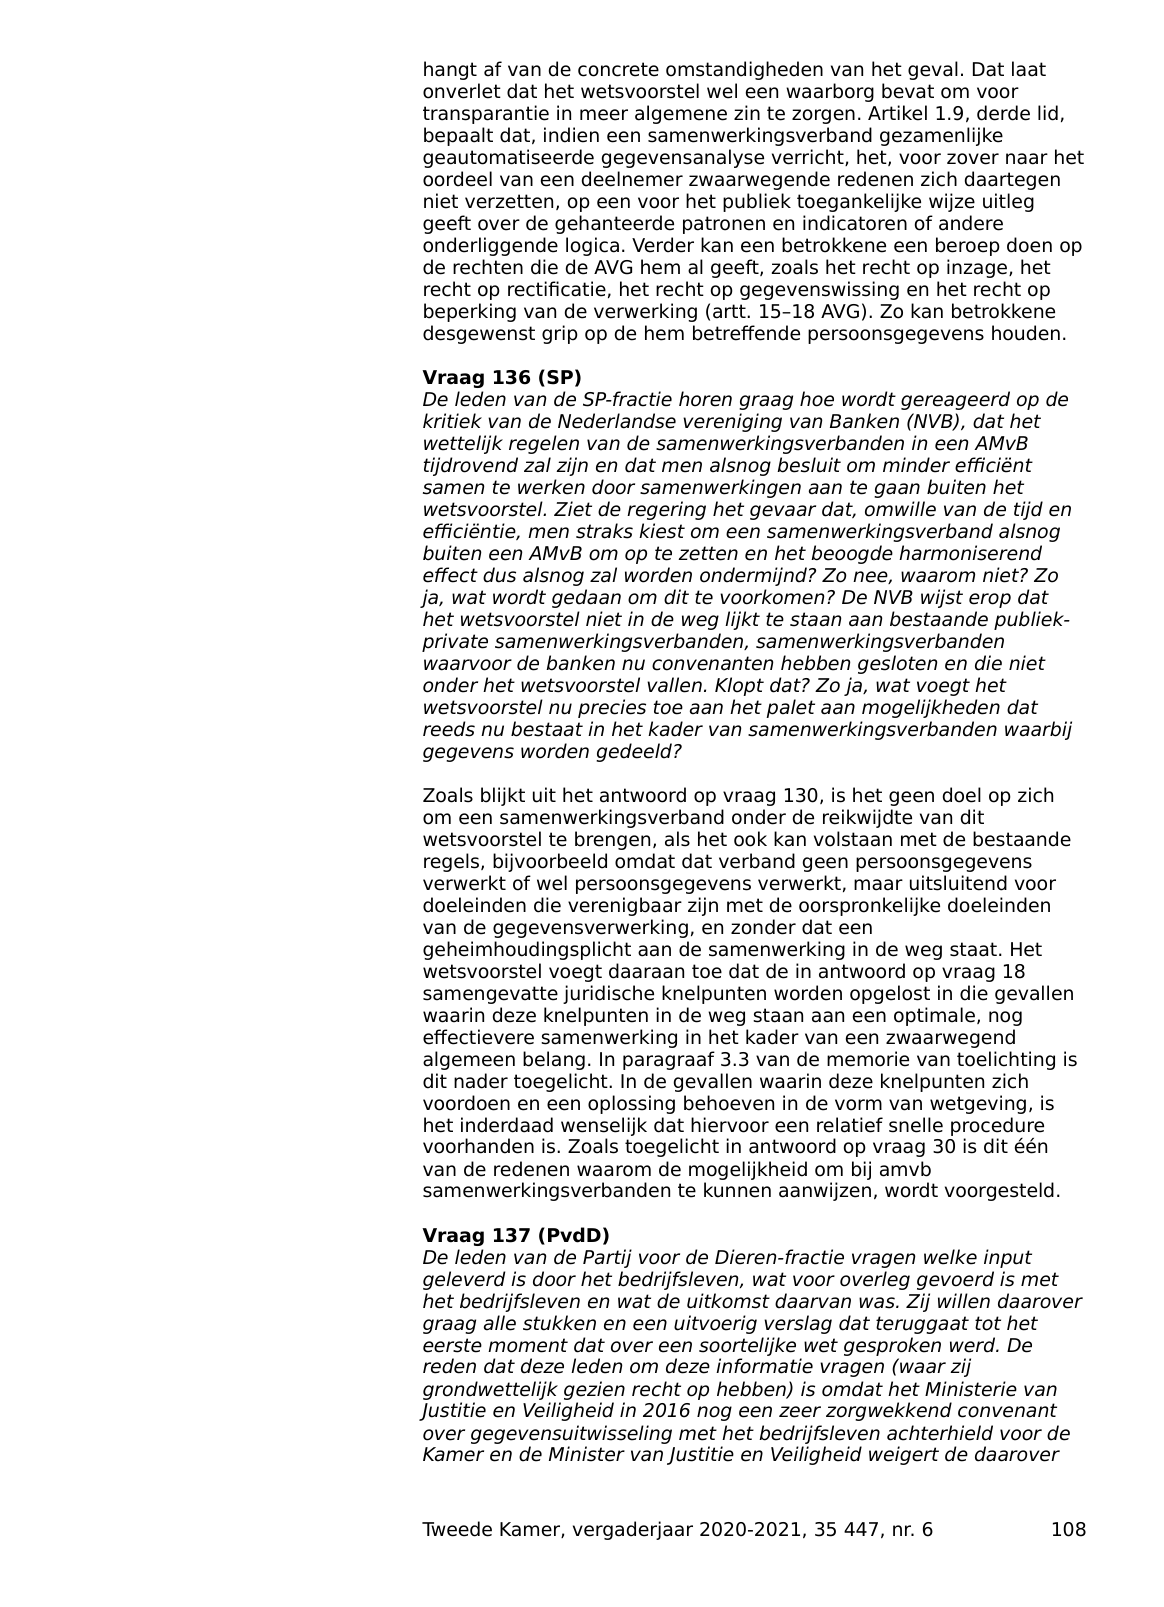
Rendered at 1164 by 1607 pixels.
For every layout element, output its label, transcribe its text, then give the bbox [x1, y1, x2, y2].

text Vraag 137 (PvdD) [422, 1224, 1087, 1247]
text hangt af van de concrete omstandigheden van het geval. Dat laat onverlet dat het wetsvoorstel wel een waarborg bevat om voor transparantie in meer algemene zin te zorgen. Artikel 1.9, derde lid, bepaalt dat, indien een samenwerkingsverband gezamenlijke geautomatiseerde gegevensanalyse verricht, het, voor zover naar het oordeel van een deelnemer zwaarwegende redenen zich daartegen niet verzetten, op een voor het publiek toegankelijke wijze uitleg geeft over de gehanteerde patronen en indicatoren of andere onderliggende logica. Verder kan een betrokkene een beroep doen op de rechten die de AVG hem al geeft, zoals het recht op inzage, het recht op rectificatie, het recht op gegevenswissing en het recht op beperking van de verwerking (artt. 15–18 AVG). Zo kan betrokkene desgewenst grip op de hem betreffende persoonsgegevens houden. [422, 59, 1087, 345]
text Zoals blijkt uit het antwoord op vraag 130, is het geen doel op zich om een samenwerkingsverband onder de reikwijdte van dit wetsvoorstel te brengen, als het ook kan volstaan met de bestaande regels, bijvoorbeeld omdat dat verband geen persoonsgegevens verwerkt of wel persoonsgegevens verwerkt, maar uitsluitend voor doeleinden die verenigbaar zijn met de oorspronkelijke doeleinden van de gegevensverwerking, en zonder dat een geheimhoudingsplicht aan de samenwerking in de weg staat. Het wetsvoorstel voegt daaraan toe dat de in antwoord op vraag 18 samengevatte juridische knelpunten worden opgelost in die gevallen waarin deze knelpunten in de weg staan aan een optimale, nog effectievere samenwerking in het kader van een zwaarwegend algemeen belang. In paragraaf 3.3 van de memorie van toelichting is dit nader toegelicht. In de gevallen waarin deze knelpunten zich voordoen en een oplossing behoeven in de vorm van wetgeving, is het inderdaad wenselijk dat hiervoor een relatief snelle procedure voorhanden is. Zoals toegelicht in antwoord op vraag 30 is dit één van de redenen waarom de mogelijkheid om bij amvb samenwerkingsverbanden te kunnen aanwijzen, wordt voorgesteld. [422, 785, 1087, 1202]
text Vraag 136 (SP) [422, 367, 1087, 389]
text De leden van de SP-fractie horen graag hoe wordt gereageerd op de kritiek van de Nederlandse vereniging van Banken (NVB), dat het wettelijk regelen van de samenwerkingsverbanden in een AMvB tijdrovend zal zijn en dat men alsnog besluit om minder efficiënt samen te werken door samenwerkingen aan te gaan buiten het wetsvoorstel. Ziet de regering het gevaar dat, omwille van de tijd en efficiëntie, men straks kiest om een samenwerkingsverband alsnog buiten een AMvB om op te zetten en het beoogde harmoniserend effect dus alsnog zal worden ondermijnd? Zo nee, waarom niet? Zo ja, wat wordt gedaan om dit te voorkomen? De NVB wijst erop dat het wetsvoorstel niet in de weg lijkt te staan aan bestaande publiek-private samenwerkingsverbanden, samenwerkingsverbanden waarvoor de banken nu convenanten hebben gesloten en die niet onder het wetsvoorstel vallen. Klopt dat? Zo ja, wat voegt het wetsvoorstel nu precies toe aan het palet aan mogelijkheden dat reeds nu bestaat in het kader van samenwerkingsverbanden waarbij gegevens worden gedeeld? [422, 389, 1087, 763]
text De leden van de Partij voor de Dieren-fractie vragen welke input geleverd is door het bedrijfsleven, wat voor overleg gevoerd is met het bedrijfsleven en wat de uitkomst daarvan was. Zij willen daarover graag alle stukken en een uitvoerig verslag dat teruggaat tot het eerste moment dat over een soortelijke wet gesproken werd. De reden dat deze leden om deze informatie vragen (waar zij grondwettelijk gezien recht op hebben) is omdat het Ministerie van Justitie en Veiligheid in 2016 nog een zeer zorgwekkend convenant over gegevensuitwisseling met het bedrijfsleven achterhield voor de Kamer en de Minister van Justitie en Veiligheid weigert de daarover [422, 1247, 1087, 1466]
